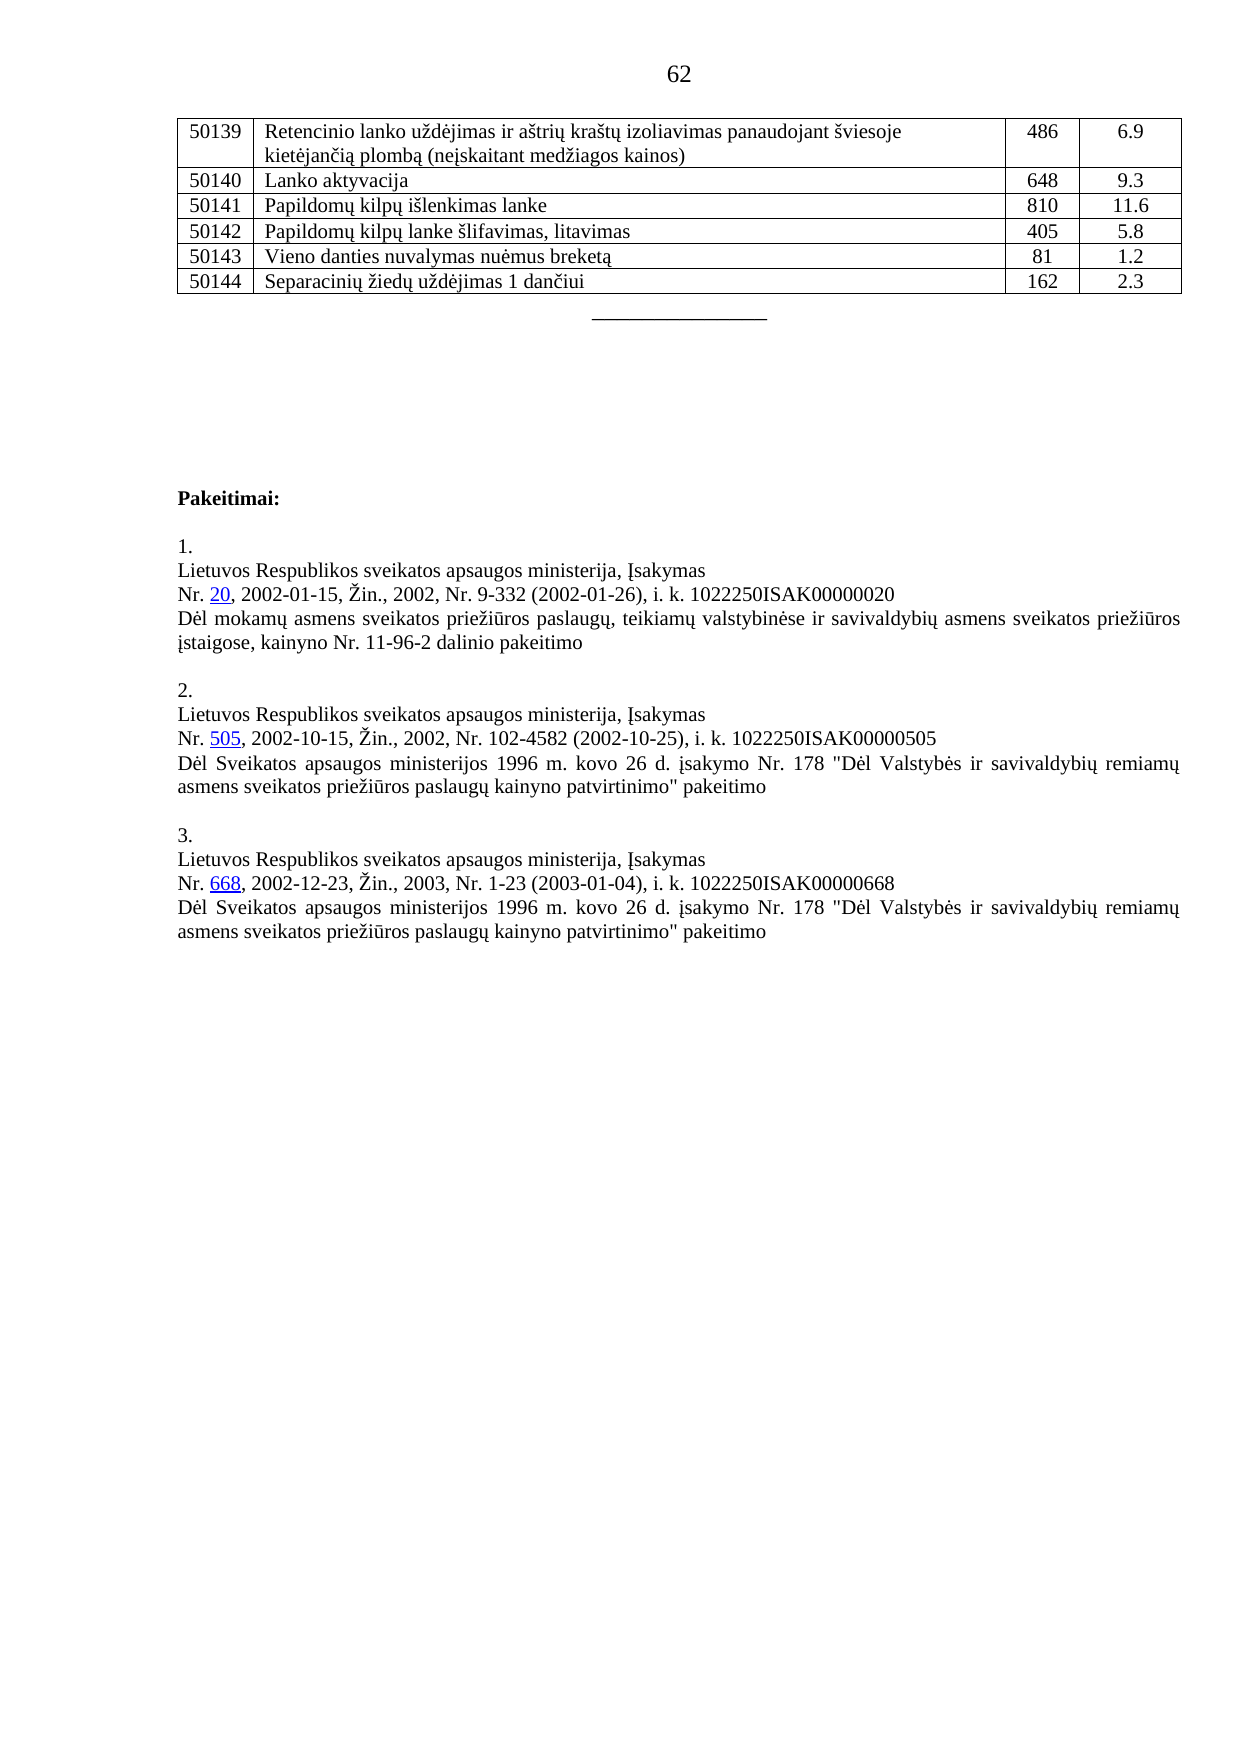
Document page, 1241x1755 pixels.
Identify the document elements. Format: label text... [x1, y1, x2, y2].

table_cell 810 [1006, 194, 1079, 217]
text Pakeitimai: [177, 486, 1181, 510]
text Nr. 20, 2002-01-15, Žin., 2002, Nr. 9-332 (2002-01-26), i. k. 1022250ISAK00000020 [177, 582, 1181, 606]
table_cell Separacinių žiedų uždėjimas 1 dančiui [254, 269, 1005, 293]
table_cell 486 [1006, 119, 1079, 167]
table_cell 81 [1006, 244, 1079, 268]
table_cell Papildomų kilpų išlenkimas lanke [254, 194, 1005, 217]
table_cell 50141 [178, 194, 253, 217]
table_cell 162 [1006, 269, 1079, 293]
text Nr. 505, 2002-10-15, Žin., 2002, Nr. 102-4582 (2002-10-25), i. k. 1022250ISAK00000505 [177, 726, 1181, 750]
text Lietuvos Respublikos sveikatos apsaugos ministerija, Įsakymas [177, 847, 1181, 871]
text Lietuvos Respublikos sveikatos apsaugos ministerija, Įsakymas [177, 558, 1181, 582]
table_cell Vieno danties nuvalymas nuėmus breketą [254, 244, 1005, 268]
table_cell 50143 [178, 244, 253, 268]
table_cell 6.9 [1080, 119, 1181, 167]
table_cell 648 [1006, 168, 1079, 192]
table_cell Papildomų kilpų lanke šlifavimas, litavimas [254, 219, 1005, 243]
text 3. [177, 823, 1181, 847]
table_cell 9.3 [1080, 168, 1181, 192]
table_cell 1.2 [1080, 244, 1181, 268]
text Nr. 668, 2002-12-23, Žin., 2003, Nr. 1-23 (2003-01-04), i. k. 1022250ISAK00000668 [177, 871, 1181, 895]
table_cell 11.6 [1080, 194, 1181, 217]
table_cell 5.8 [1080, 219, 1181, 243]
text Dėl Sveikatos apsaugos ministerijos 1996 m. kovo 26 d. įsakymo Nr. 178 "Dėl Valstybės ir savivaldybių remiamų asmens sveikatos priežiūros paslaugų kainyno patvirtinimo" pakeitimo [177, 895, 1181, 943]
table_cell 2.3 [1080, 269, 1181, 293]
text 2. [177, 678, 1181, 702]
table_cell Lanko aktyvacija [254, 168, 1005, 192]
text Dėl mokamų asmens sveikatos priežiūros paslaugų, teikiamų valstybinėse ir savivaldybių asmens sveikatos priežiūros įstaigose, kainyno Nr. 11-96-2 dalinio pakeitimo [177, 606, 1181, 654]
table_cell 50139 [178, 119, 253, 167]
table_cell 50140 [178, 168, 253, 192]
table_cell 50144 [178, 269, 253, 293]
table_cell Retencinio lanko uždėjimas ir aštrių kraštų izoliavimas panaudojant šviesoje kietėjančią plombą (neįskaitant medžiagos kainos) [254, 119, 1005, 167]
table_cell 405 [1006, 219, 1079, 243]
table_cell 50142 [178, 219, 253, 243]
text Dėl Sveikatos apsaugos ministerijos 1996 m. kovo 26 d. įsakymo Nr. 178 "Dėl Valstybės ir savivaldybių remiamų asmens sveikatos priežiūros paslaugų kainyno patvirtinimo" pakeitimo [177, 750, 1181, 798]
text 1. [177, 534, 1181, 558]
text ______________ [177, 294, 1181, 323]
text Lietuvos Respublikos sveikatos apsaugos ministerija, Įsakymas [177, 702, 1181, 726]
